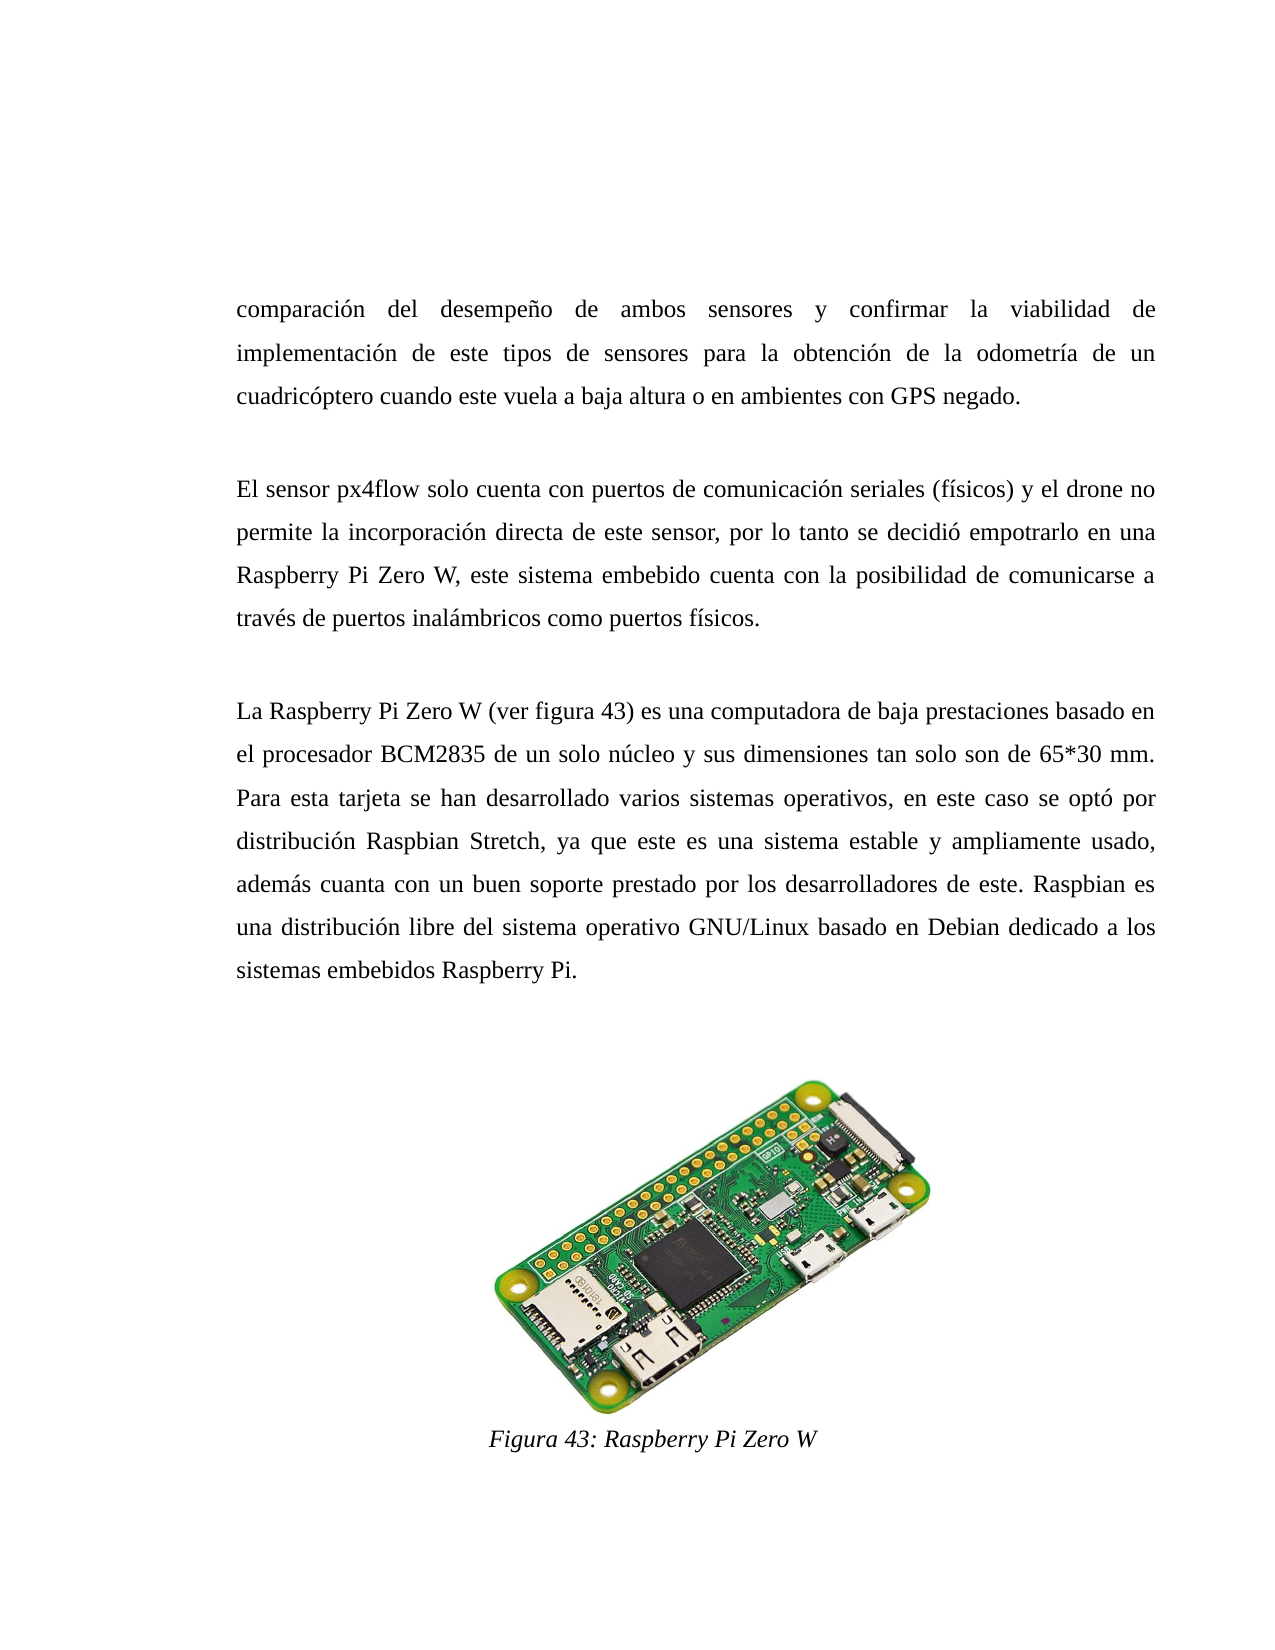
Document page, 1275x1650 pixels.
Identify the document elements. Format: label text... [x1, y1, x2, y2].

picture [488, 1074, 932, 1419]
text El sensor px4flow solo cuenta con puertos de comunicación seriales (físicos) y el drone no permite la incorporación directa de este sensor, por lo tanto se decidió empotrarlo en una Raspberry Pi Zero W, este sistema embebido cuenta con la posibilidad de comunicarse a través de puertos inalámbricos como puertos físicos. [236, 474, 1157, 632]
text La Raspberry Pi Zero W (ver figura 43) es una computadora de baja prestaciones basado en el procesador BCM2835 de un solo núcleo y sus dimensiones tan solo son de 65*30 mm. Para esta tarjeta se han desarrollado varios sistemas operativos, en este caso se optó por distribución Raspbian Stretch, ya que este es una sistema estable y ampliamente usado, además cuanta con un buen soporte prestado por los desarrolladores de este. Raspbian es una distribución libre del sistema operativo GNU/Linux basado en Debian dedicado a los sistemas embebidos Raspberry Pi. [236, 696, 1157, 984]
text comparación del desempeño de ambos sensores y confirmar la viabilidad de implementación de este tipos de sensores para la obtención de la odometría de un cuadricóptero cuando este vuela a baja altura o en ambientes con GPS negado. [236, 294, 1157, 409]
text Figura 43: Raspberry Pi Zero W [488, 1419, 932, 1453]
